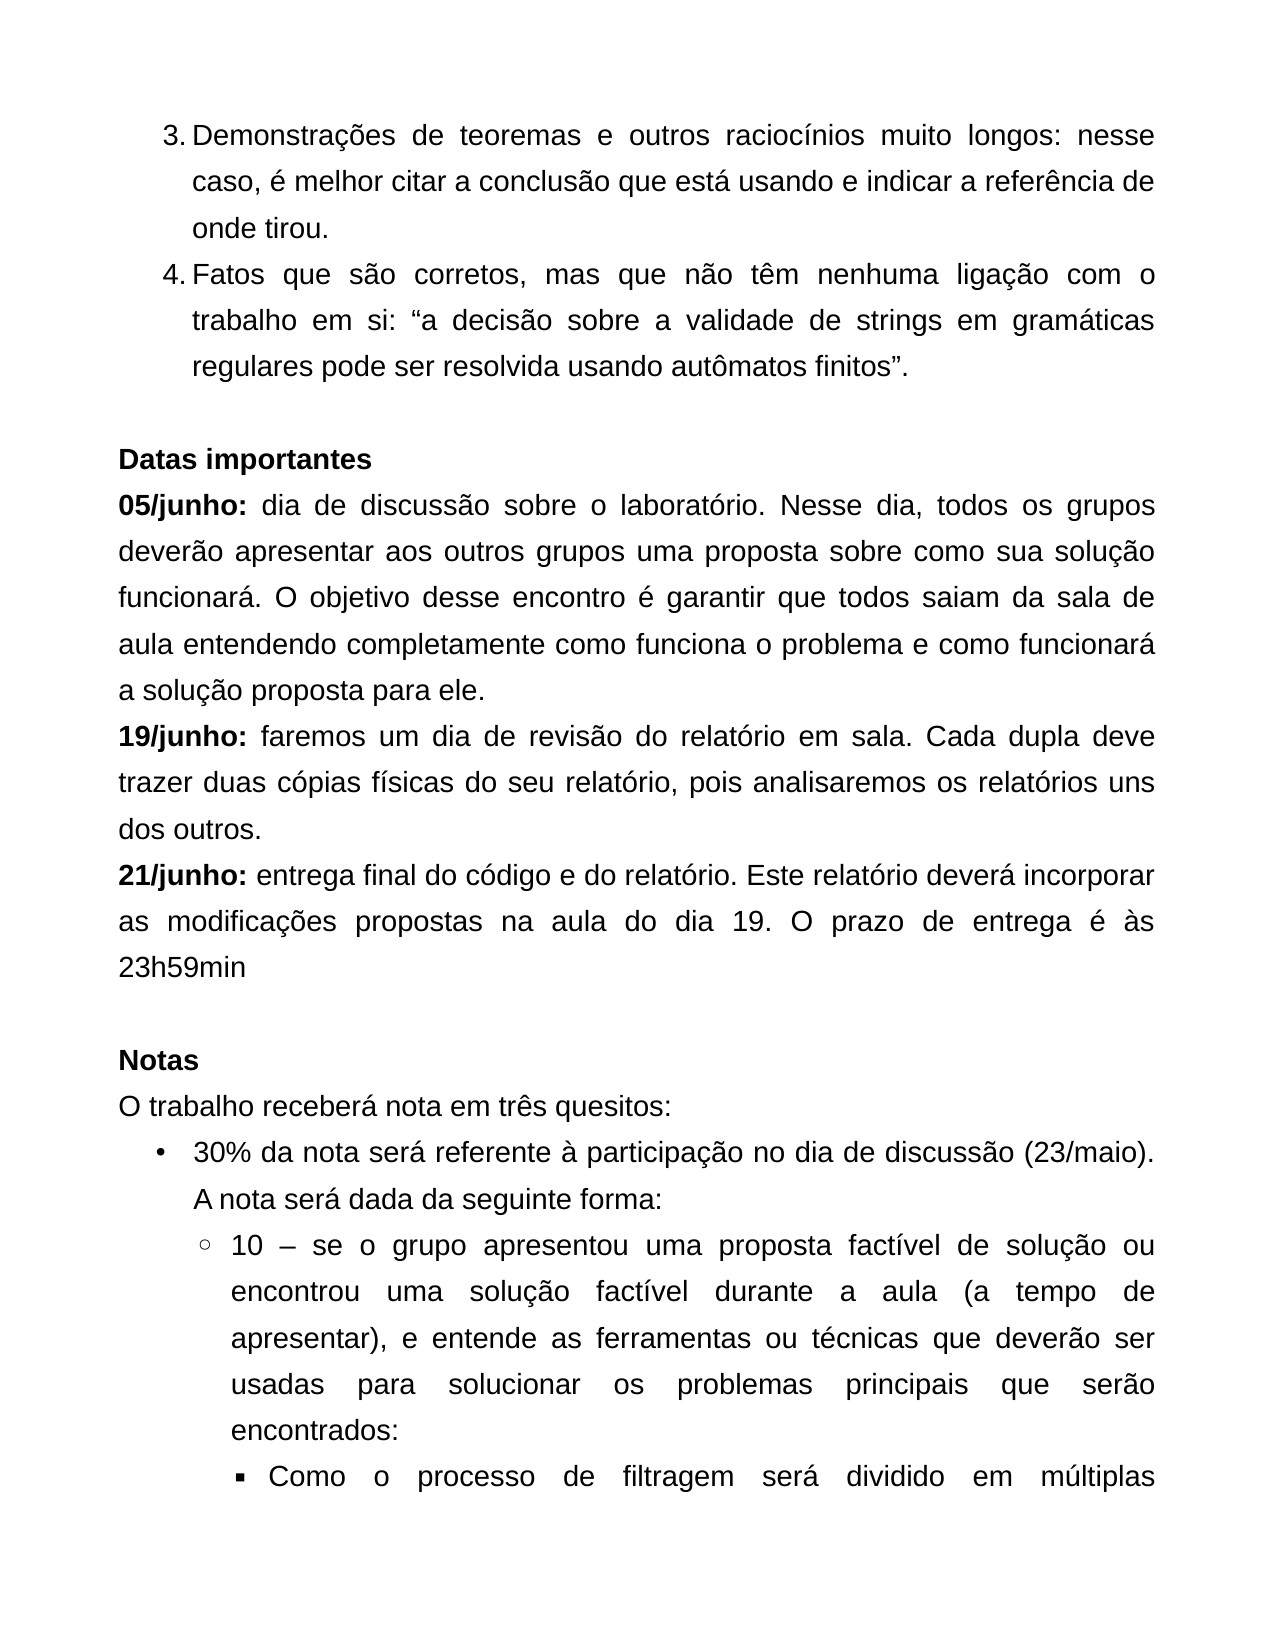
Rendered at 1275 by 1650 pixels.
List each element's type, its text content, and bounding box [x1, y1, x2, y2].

list Como o processo de filtragem será dividido em múltiplas [231, 1459, 1157, 1493]
text Datas importantes [118, 442, 1157, 475]
text Notas [118, 1043, 1157, 1076]
list 10 – se o grupo apresentou uma proposta factível de solução ou encontrou uma solução factível durante a aula (a tempo de apresentar), e entende as ferramentas ou técnicas que deverão ser usadas para solucionar os problemas principais que serão encontrados: [193, 1228, 1157, 1447]
text 05/junho: dia de discussão sobre o laboratório. Nesse dia, todos os grupos deverão apresentar aos outros grupos uma proposta sobre como sua solução funcionará. O objetivo desse encontro é garantir que todos saiam da sala de aula entendendo completamente como funciona o problema e como funcionará a solução proposta para ele. [118, 488, 1157, 706]
list 30% da nota será referente à participação no dia de discussão (23/maio). A nota será dada da seguinte forma: [156, 1135, 1157, 1215]
text O trabalho receberá nota em três quesitos: [118, 1089, 1157, 1122]
list Fatos que são corretos, mas que não têm nenhuma ligação com o trabalho em si: “a decisão sobre a validade de strings em gramáticas regulares pode ser resolvida usando autômatos finitos”. [162, 257, 1157, 383]
text 21/junho: entrega final do código e do relatório. Este relatório deverá incorporar as modificações propostas na aula do dia 19. O prazo de entrega é às 23h59min [118, 858, 1157, 984]
list Demonstrações de teoremas e outros raciocínios muito longos: nesse caso, é melhor citar a conclusão que está usando e indicar a referência de onde tirou. [162, 118, 1157, 244]
text 19/junho: faremos um dia de revisão do relatório em sala. Cada dupla deve trazer duas cópias físicas do seu relatório, pois analisaremos os relatórios uns dos outros. [118, 719, 1157, 845]
